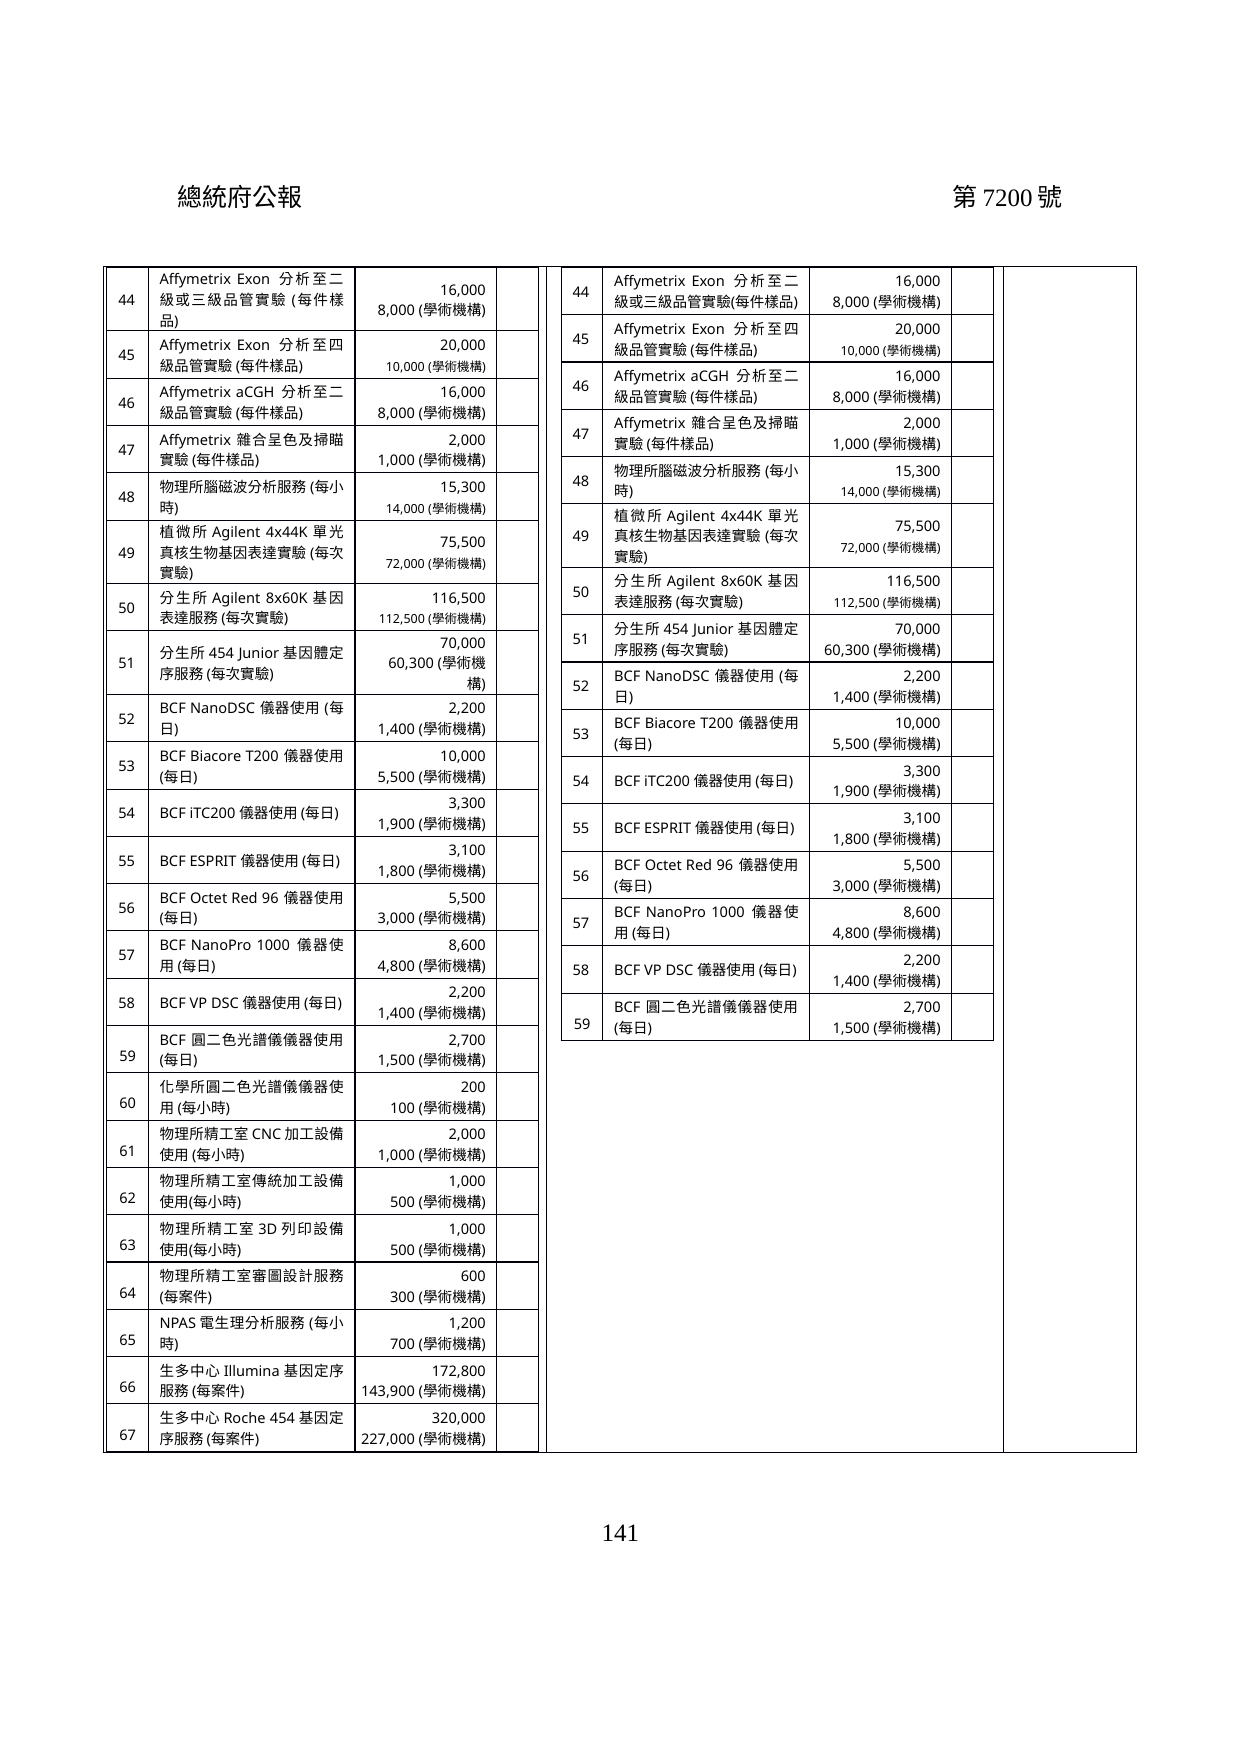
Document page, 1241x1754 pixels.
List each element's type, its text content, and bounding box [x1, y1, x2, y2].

table_cell [497, 584, 538, 630]
table_cell 54 [562, 757, 602, 803]
table_cell 57 [107, 931, 148, 978]
table_cell 3,300 1,900 (學術機構) [810, 757, 951, 803]
table_cell 2,000 1,000 (學術機構) [356, 426, 496, 472]
table_cell 65 [107, 1310, 148, 1356]
table_cell 53 [562, 710, 602, 756]
table_cell 3,300 1,900 (學術機構) [356, 790, 496, 836]
table_cell 62 [107, 1168, 148, 1214]
table_cell 44 [562, 268, 602, 314]
table_cell 54 [107, 790, 148, 836]
table_cell [952, 852, 993, 898]
table_cell [952, 899, 993, 945]
table_cell 生多中心Illumina基因定序服務 (每案件) [149, 1357, 354, 1403]
table_cell 2,700 1,500 (學術機構) [356, 1026, 496, 1072]
table_cell 2,200 1,400 (學術機構) [356, 695, 496, 741]
table_cell [539, 267, 546, 1452]
table_cell 1,200 700 (學術機構) [356, 1310, 496, 1356]
table_cell NPAS電生理分析服務 (每小時) [149, 1310, 354, 1356]
table_cell 66 [107, 1357, 148, 1403]
table_cell 64 [107, 1263, 148, 1309]
table_cell 47 [562, 410, 602, 456]
table_cell 52 [562, 663, 602, 709]
table_cell [952, 757, 993, 803]
table_cell [497, 979, 538, 1025]
table_cell 2,200 1,400 (學術機構) [810, 946, 951, 992]
table_cell 46 [562, 363, 602, 409]
table_cell 分生所454 Junior基因體定序服務 (每次實驗) [149, 631, 354, 694]
table_cell [952, 946, 993, 992]
table_cell 15,300 14,000 (學術機構) [356, 473, 496, 519]
table_cell 8,600 4,800 (學術機構) [356, 931, 496, 978]
table_cell Affymetrix 雜合呈色及掃瞄實驗 (每件樣品) [603, 410, 809, 456]
table_cell 16,000 8,000 (學術機構) [356, 379, 496, 425]
table_cell [497, 1263, 538, 1309]
table_cell [497, 884, 538, 930]
table_cell 116,500 112,500 (學術機構) [810, 568, 951, 614]
table_cell 2,200 1,400 (學術機構) [810, 663, 951, 709]
table_cell [952, 315, 993, 361]
table_cell 200 100 (學術機構) [356, 1073, 496, 1119]
table_cell 10,000 5,500 (學術機構) [356, 742, 496, 788]
table_cell BCF 圓二色光譜儀儀器使用 (每日) [603, 994, 809, 1040]
table_cell [497, 1026, 538, 1072]
table_cell BCF NanoDSC 儀器使用 (每日) [603, 663, 809, 709]
table_cell [497, 631, 538, 694]
table_cell 1,000 500 (學術機構) [356, 1215, 496, 1261]
table_cell Affymetrix 雜合呈色及掃瞄實驗 (每件樣品) [149, 426, 354, 472]
table_cell [952, 504, 993, 567]
table_cell Affymetrix Exon 分析至二級或三級品管實驗 (每件樣品) [149, 268, 354, 330]
table_cell 49 [562, 504, 602, 567]
table_cell Affymetrix Exon 分析至四級品管實驗 (每件樣品) [149, 331, 354, 378]
table_cell 3,100 1,800 (學術機構) [810, 804, 951, 851]
table_cell [952, 410, 993, 456]
table_cell 16,000 8,000 (學術機構) [356, 268, 496, 330]
table_cell 70,000 60,300 (學術機構) [356, 631, 496, 694]
table_cell 67 [107, 1404, 148, 1451]
table_cell Affymetrix aCGH 分析至二級品管實驗 (每件樣品) [603, 363, 809, 409]
table_cell 45 [562, 315, 602, 361]
table_cell [497, 1310, 538, 1356]
table_cell 55 [562, 804, 602, 851]
table_cell 植微所Agilent 4x44K單光真核生物基因表達實驗 (每次實驗) [603, 504, 809, 567]
table_cell [497, 379, 538, 425]
table_cell 20,000 10,000 (學術機構) [356, 331, 496, 378]
table_cell 56 [107, 884, 148, 930]
table_cell [952, 663, 993, 709]
table_cell 51 [107, 631, 148, 694]
table_cell [497, 1168, 538, 1214]
table_cell BCF ESPRIT 儀器使用 (每日) [603, 804, 809, 851]
table_cell 53 [107, 742, 148, 788]
table_cell 2,200 1,400 (學術機構) [356, 979, 496, 1025]
table_cell 8,600 4,800 (學術機構) [810, 899, 951, 945]
table_cell BCF 圓二色光譜儀儀器使用 (每日) [149, 1026, 354, 1072]
table_cell 75,500 72,000 (學術機構) [356, 521, 496, 583]
table_cell [497, 1121, 538, 1167]
table_cell 172,800 143,900 (學術機構) [356, 1357, 496, 1403]
table_cell 58 [562, 946, 602, 992]
table_cell [497, 1073, 538, 1119]
table_cell 320,000 227,000 (學術機構) [356, 1404, 496, 1451]
table_cell 15,300 14,000 (學術機構) [810, 457, 951, 503]
table_cell [497, 331, 538, 378]
table_cell 56 [562, 852, 602, 898]
table_cell Affymetrix Exon 分析至二級或三級品管實驗(每件樣品) [603, 268, 809, 314]
table_cell BCF Biacore T200 儀器使用 (每日) [603, 710, 809, 756]
table_cell 63 [107, 1215, 148, 1261]
table_cell BCF NanoDSC 儀器使用 (每日) [149, 695, 354, 741]
table_cell 51 [562, 615, 602, 661]
table_cell [547, 267, 1003, 1452]
table_cell [497, 790, 538, 836]
table_cell [952, 268, 993, 314]
table_cell 57 [562, 899, 602, 945]
table_cell [497, 473, 538, 519]
table_cell 10,000 5,500 (學術機構) [810, 710, 951, 756]
table_cell 分生所Agilent 8x60K基因表達服務 (每次實驗) [603, 568, 809, 614]
table_cell 5,500 3,000 (學術機構) [356, 884, 496, 930]
table_cell Affymetrix aCGH 分析至二級品管實驗 (每件樣品) [149, 379, 354, 425]
table_cell 16,000 8,000 (學術機構) [810, 268, 951, 314]
table_cell 分生所454 Junior基因體定序服務 (每次實驗) [603, 615, 809, 661]
table_cell BCF Octet Red 96 儀器使用 (每日) [149, 884, 354, 930]
table_cell 61 [107, 1121, 148, 1167]
table_cell 化學所圓二色光譜儀儀器使用 (每小時) [149, 1073, 354, 1119]
table_cell [497, 521, 538, 583]
table_cell BCF VP DSC 儀器使用 (每日) [149, 979, 354, 1025]
table_cell 49 [107, 521, 148, 583]
table_cell BCF VP DSC 儀器使用 (每日) [603, 946, 809, 992]
table_cell 物理所精工室CNC加工設備使用 (每小時) [149, 1121, 354, 1167]
table_cell 47 [107, 426, 148, 472]
table_cell 59 [107, 1026, 148, 1072]
table_cell 物理所精工室審圖設計服務 (每案件) [149, 1263, 354, 1309]
table_cell [497, 1404, 538, 1451]
table_cell 1,000 500 (學術機構) [356, 1168, 496, 1214]
table_cell [952, 568, 993, 614]
table_cell 116,500 112,500 (學術機構) [356, 584, 496, 630]
table_cell 物理所精工室3D列印設備使用(每小時) [149, 1215, 354, 1261]
table_cell [497, 742, 538, 788]
table_cell 16,000 8,000 (學術機構) [810, 363, 951, 409]
table_cell BCF NanoPro 1000 儀器使用 (每日) [149, 931, 354, 978]
table_cell [497, 1215, 538, 1261]
table_cell [952, 363, 993, 409]
table_cell 59 [562, 994, 602, 1040]
table_cell 生多中心Roche 454基因定序服務 (每案件) [149, 1404, 354, 1451]
table_cell 2,000 1,000 (學術機構) [810, 410, 951, 456]
table_cell [1004, 267, 1136, 1452]
table_cell 45 [107, 331, 148, 378]
table_cell 2,000 1,000 (學術機構) [356, 1121, 496, 1167]
table_cell [497, 837, 538, 883]
table_cell [952, 615, 993, 661]
table_cell 植微所Agilent 4x44K單光真核生物基因表達實驗 (每次實驗) [149, 521, 354, 583]
table_cell 48 [107, 473, 148, 519]
table_cell [497, 695, 538, 741]
table_cell [497, 931, 538, 978]
table_cell 3,100 1,800 (學術機構) [356, 837, 496, 883]
table_cell 48 [562, 457, 602, 503]
table_cell 20,000 10,000 (學術機構) [810, 315, 951, 361]
table_cell 70,000 60,300 (學術機構) [810, 615, 951, 661]
table_cell [952, 710, 993, 756]
table_cell 60 [107, 1073, 148, 1119]
table_cell BCF ESPRIT 儀器使用 (每日) [149, 837, 354, 883]
table_cell 物理所腦磁波分析服務 (每小時) [149, 473, 354, 519]
table_cell 5,500 3,000 (學術機構) [810, 852, 951, 898]
table_cell 44 [107, 268, 148, 330]
table_cell [952, 994, 993, 1040]
table_cell [952, 457, 993, 503]
table_cell 600 300 (學術機構) [356, 1263, 496, 1309]
table_cell [497, 268, 538, 330]
table_cell BCF iTC200 儀器使用 (每日) [149, 790, 354, 836]
table_cell 75,500 72,000 (學術機構) [810, 504, 951, 567]
table_cell 2,700 1,500 (學術機構) [810, 994, 951, 1040]
table_cell BCF Octet Red 96 儀器使用 (每日) [603, 852, 809, 898]
table_cell 46 [107, 379, 148, 425]
table_cell Affymetrix Exon 分析至四級品管實驗 (每件樣品) [603, 315, 809, 361]
table_cell 50 [562, 568, 602, 614]
table_cell [952, 804, 993, 851]
table_cell 55 [107, 837, 148, 883]
table_cell BCF NanoPro 1000 儀器使用 (每日) [603, 899, 809, 945]
table_cell 分生所Agilent 8x60K基因表達服務 (每次實驗) [149, 584, 354, 630]
table_cell 物理所腦磁波分析服務 (每小時) [603, 457, 809, 503]
table_cell 52 [107, 695, 148, 741]
table_cell 50 [107, 584, 148, 630]
table_cell [497, 1357, 538, 1403]
table_cell BCF iTC200 儀器使用 (每日) [603, 757, 809, 803]
table_cell BCF Biacore T200 儀器使用 (每日) [149, 742, 354, 788]
table_cell [497, 426, 538, 472]
table_cell 物理所精工室傳統加工設備使用(每小時) [149, 1168, 354, 1214]
table_cell 58 [107, 979, 148, 1025]
